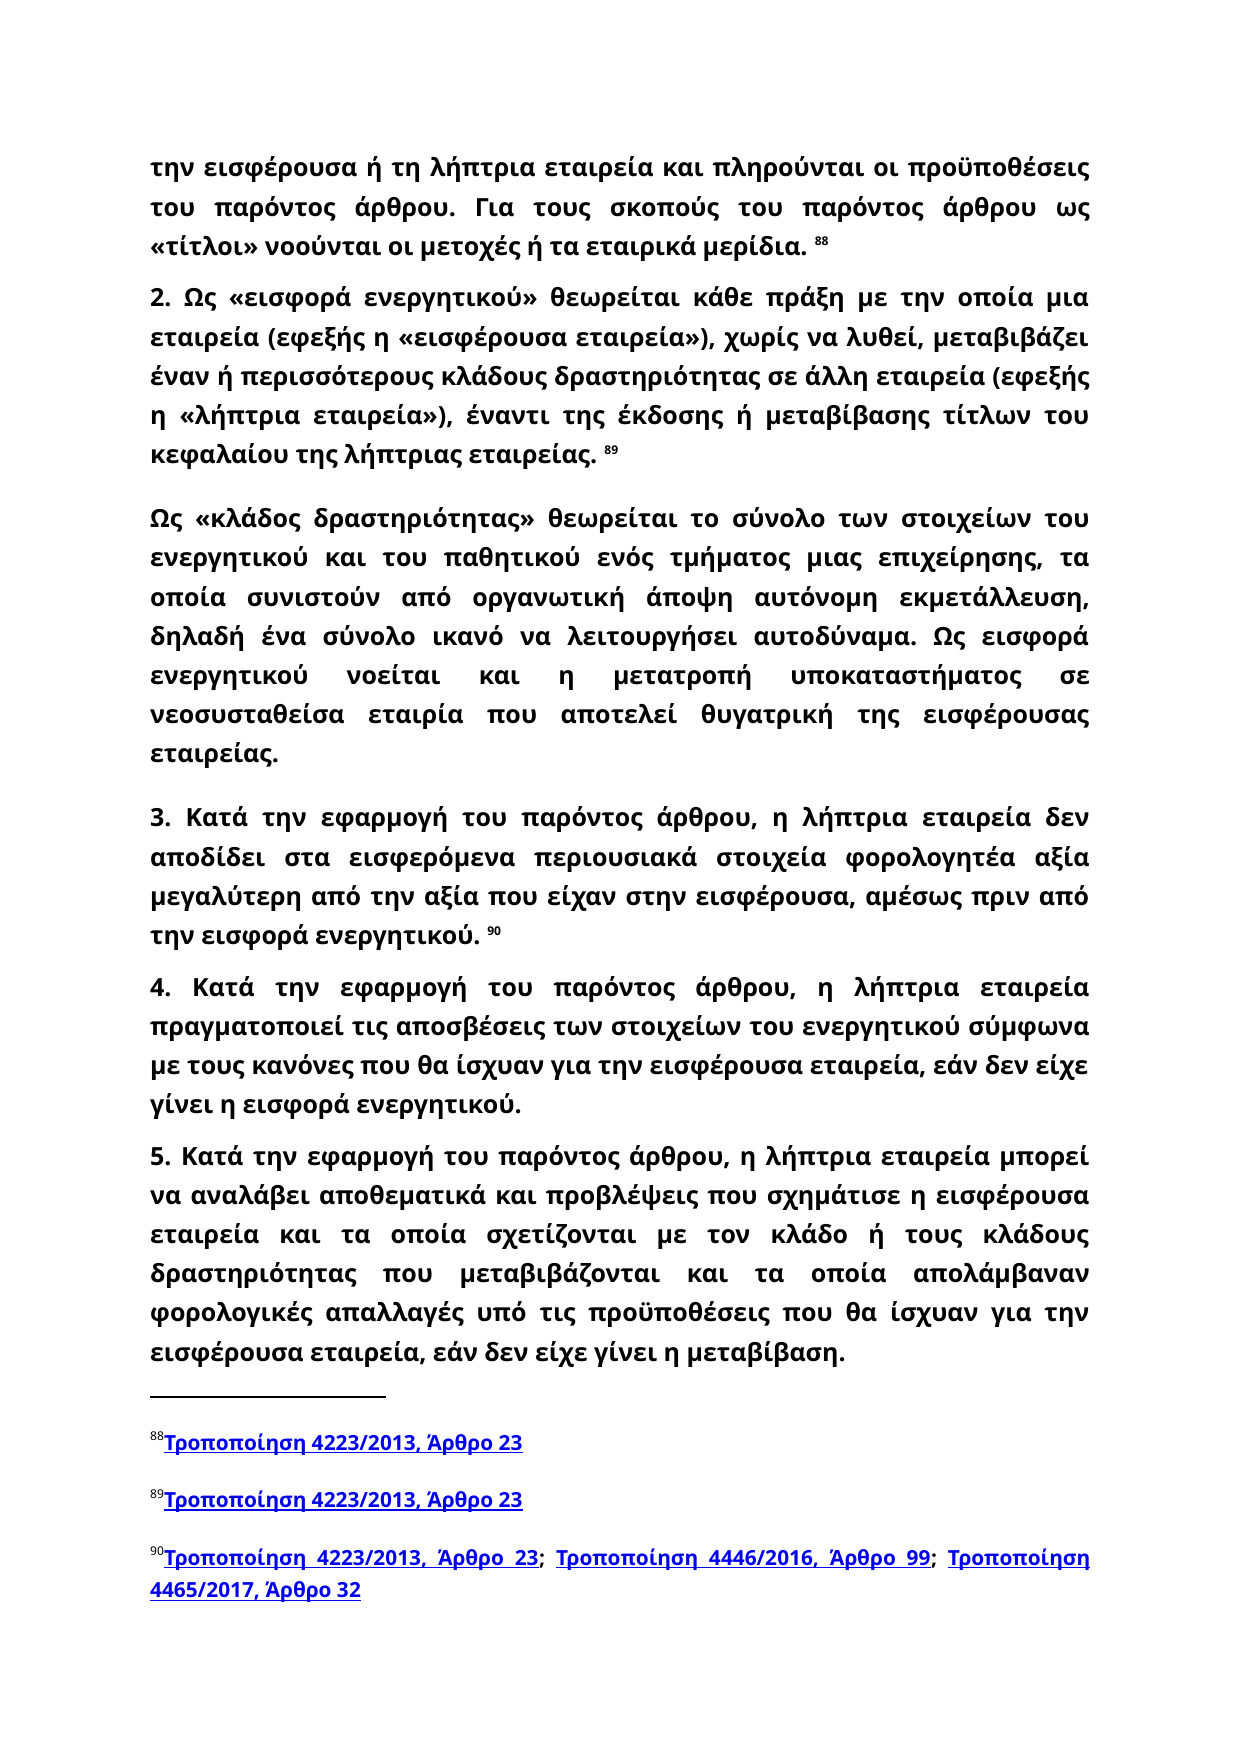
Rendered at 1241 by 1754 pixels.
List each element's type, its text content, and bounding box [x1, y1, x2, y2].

text 4. Κατά την εφαρμογή του παρόντος άρθρου, η λήπτρια εταιρεία πραγματοποιεί τις αποσβέσεις των στοιχείων του ενεργητικού σύμφωνα με τους κανόνες που θα ίσχυαν για την εισφέρουσα εταιρεία, εάν δεν είχε γίνει η εισφορά ενεργητικού. [150, 969, 1090, 1121]
text Τροποποίηση 4223/2013, Άρθρο 23 [150, 1428, 1090, 1456]
text την εισφέρουσα ή τη λήπτρια εταιρεία και πληρούνται οι προϋποθέσεις του παρόντος άρθρου. Για τους σκοπούς του παρόντος άρθρου ως «τίτλοι» νοούνται οι μετοχές ή τα εταιρικά μερίδια. [150, 150, 1090, 262]
text Ως «κλάδος δραστηριότητας» θεωρείται το σύνολο των στοιχείων του ενεργητικού και του παθητικού ενός τμήματος μιας επιχείρησης, τα οποία συνιστούν από οργανωτική άποψη αυτόνομη εκμετάλλευση, δηλαδή ένα σύνολο ικανό να λειτουργήσει αυτοδύναμα. Ως εισφορά ενεργητικού νοείται και η μετατροπή υποκαταστήματος σε νεοσυσταθείσα εταιρία που αποτελεί θυγατρική της εισφέρουσας εταιρείας. [150, 501, 1090, 770]
text Τροποποίηση 4223/2013, Άρθρο 23 [150, 1485, 1090, 1514]
text 2. Ως «εισφορά ενεργητικού» θεωρείται κάθε πράξη με την οποία μια εταιρεία (εφεξής η «εισφέρουσα εταιρεία»), χωρίς να λυθεί, μεταβιβάζει έναν ή περισσότερους κλάδους δραστηριότητας σε άλλη εταιρεία (εφεξής η «λήπτρια εταιρεία»), έναντι της έκδοσης ή μεταβίβασης τίτλων του κεφαλαίου της λήπτριας εταιρείας. [150, 280, 1090, 471]
text 5. Κατά την εφαρμογή του παρόντος άρθρου, η λήπτρια εταιρεία μπορεί να αναλάβει αποθεματικά και προβλέψεις που σχημάτισε η εισφέρουσα εταιρεία και τα οποία σχετίζονται με τον κλάδο ή τους κλάδους δραστηριότητας που μεταβιβάζονται και τα οποία απολάμβαναν φορολογικές απαλλαγές υπό τις προϋποθέσεις που θα ίσχυαν για την εισφέρουσα εταιρεία, εάν δεν είχε γίνει η μεταβίβαση. [150, 1138, 1090, 1368]
text 3. Κατά την εφαρμογή του παρόντος άρθρου, η λήπτρια εταιρεία δεν αποδίδει στα εισφερόμενα περιουσιακά στοιχεία φορολογητέα αξία μεγαλύτερη από την αξία που είχαν στην εισφέρουσα, αμέσως πριν από την εισφορά ενεργητικού. [150, 800, 1090, 952]
text Τροποποίηση 4223/2013, Άρθρο 23; Τροποποίηση 4446/2016, Άρθρο 99; Τροποποίηση 4465/2017, Άρθρο 32 [150, 1543, 1090, 1604]
